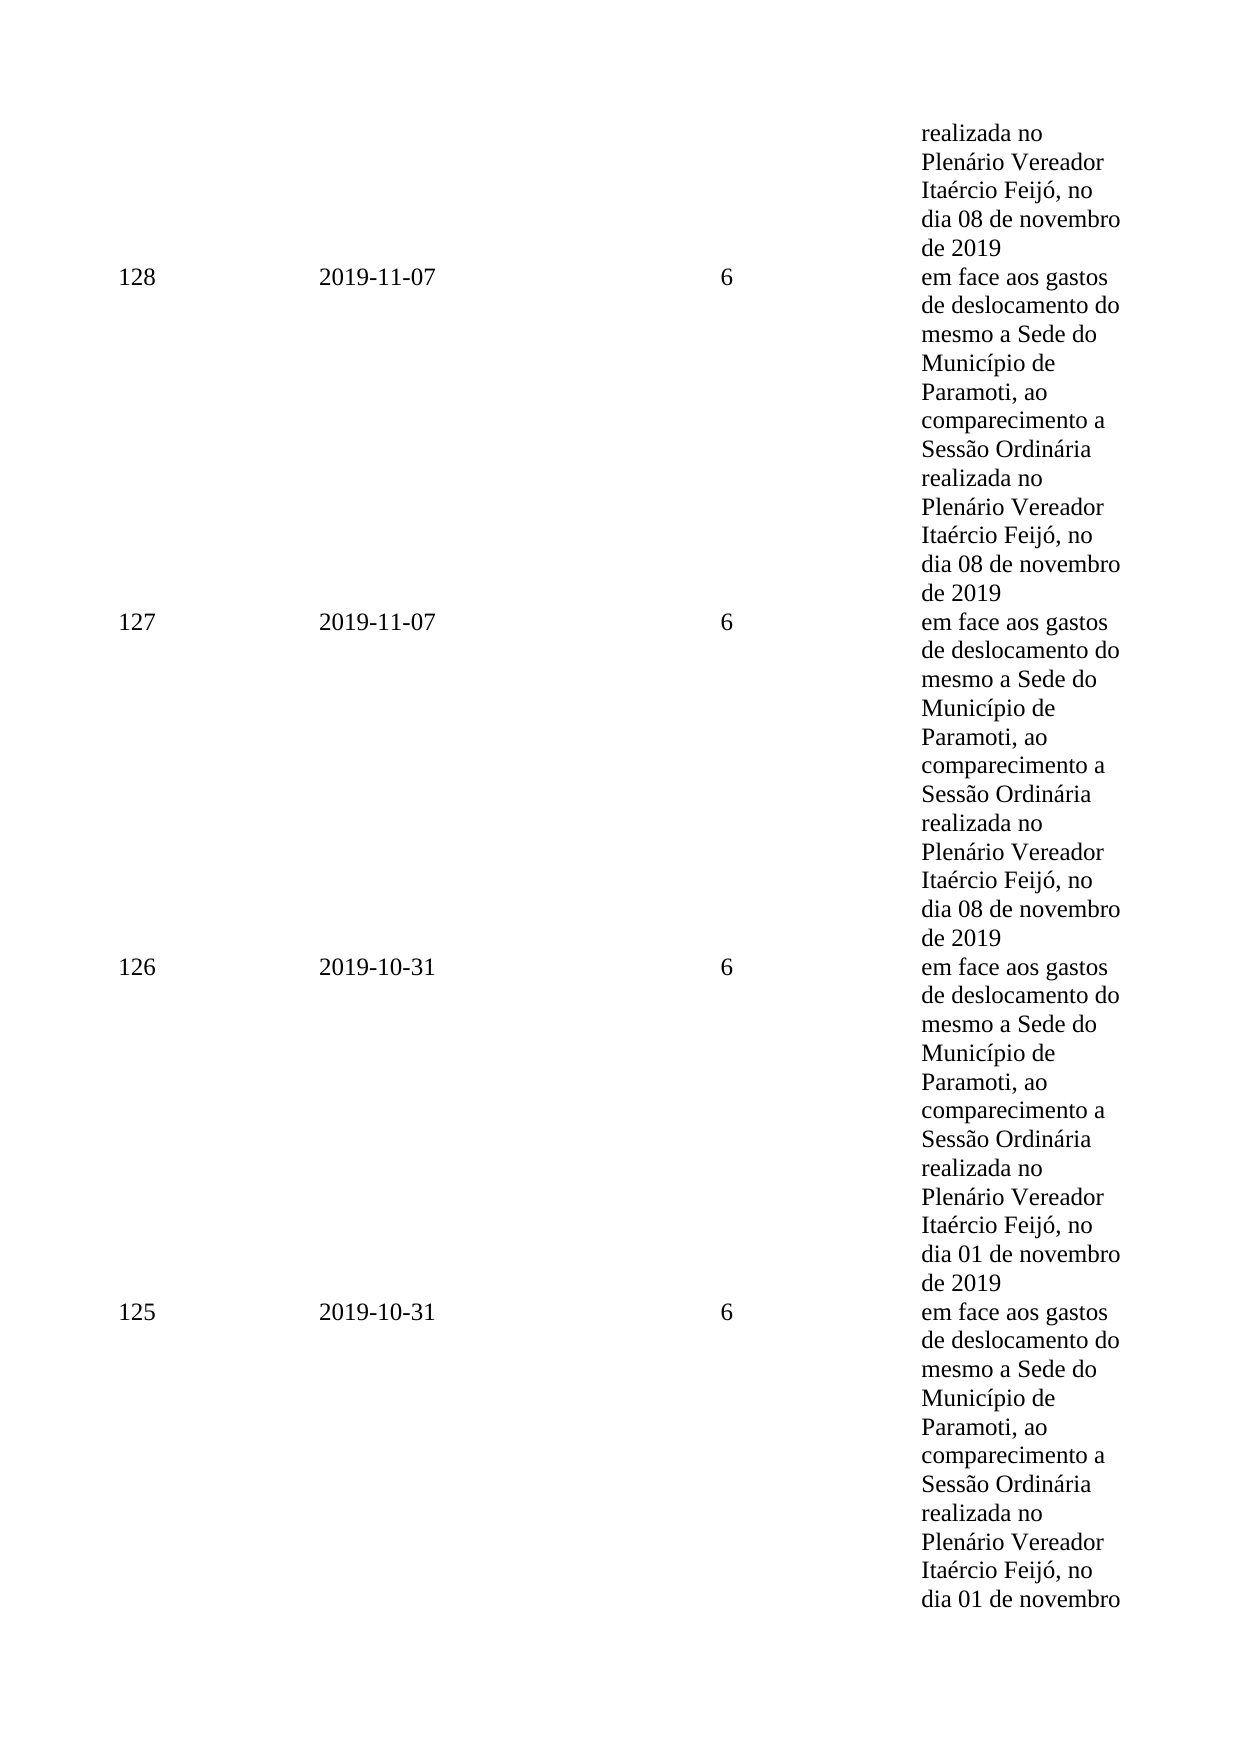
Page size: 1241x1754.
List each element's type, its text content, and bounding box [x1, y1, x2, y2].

table_cell 6 [720, 1297, 921, 1613]
table_cell realizada no Plenário Vereador Itaércio Feijó, no dia 08 de novembro de 2019 [921, 118, 1122, 262]
table_cell 2019-10-31 [319, 952, 519, 1297]
table_cell [520, 262, 720, 607]
table_cell [520, 952, 720, 1297]
table_cell em face aos gastos de deslocamento do mesmo a Sede do Município de Paramoti, ao comparecimento a Sessão Ordinária realizada no Plenário Vereador Itaércio Feijó, no dia 08 de novembro de 2019 [921, 262, 1122, 607]
table_cell em face aos gastos de deslocamento do mesmo a Sede do Município de Paramoti, ao comparecimento a Sessão Ordinária realizada no Plenário Vereador Itaércio Feijó, no dia 01 de novembro [921, 1297, 1122, 1613]
table_cell 6 [720, 262, 921, 607]
table_cell 125 [118, 1297, 319, 1613]
table_cell 2019-10-31 [319, 1297, 519, 1613]
table_cell [118, 118, 319, 262]
table_cell 128 [118, 262, 319, 607]
table_cell [319, 118, 519, 262]
table_cell em face aos gastos de deslocamento do mesmo a Sede do Município de Paramoti, ao comparecimento a Sessão Ordinária realizada no Plenário Vereador Itaércio Feijó, no dia 01 de novembro de 2019 [921, 952, 1122, 1297]
table_cell 6 [720, 952, 921, 1297]
table_cell [720, 118, 921, 262]
table_cell 6 [720, 607, 921, 952]
table_cell 127 [118, 607, 319, 952]
table_cell [520, 1297, 720, 1613]
table_cell [520, 607, 720, 952]
table_cell 2019-11-07 [319, 607, 519, 952]
table_cell 126 [118, 952, 319, 1297]
table_cell 2019-11-07 [319, 262, 519, 607]
table_cell em face aos gastos de deslocamento do mesmo a Sede do Município de Paramoti, ao comparecimento a Sessão Ordinária realizada no Plenário Vereador Itaércio Feijó, no dia 08 de novembro de 2019 [921, 607, 1122, 952]
table_cell [520, 118, 720, 262]
